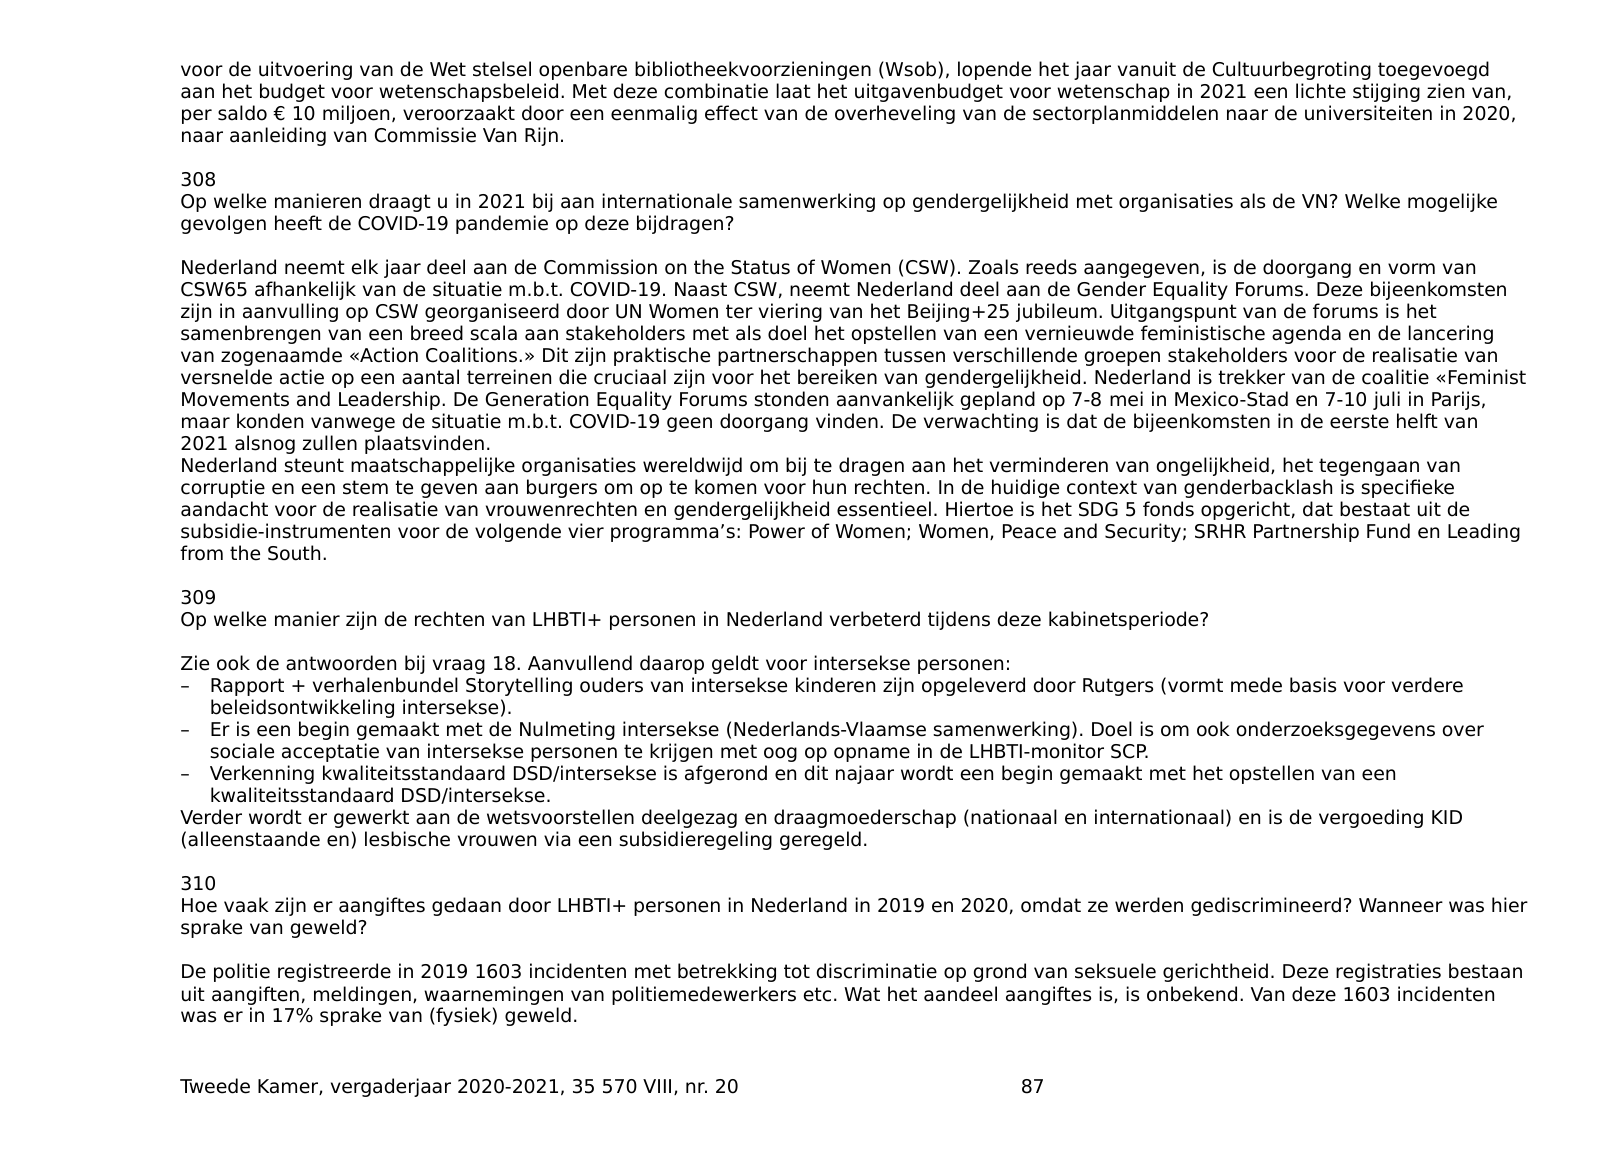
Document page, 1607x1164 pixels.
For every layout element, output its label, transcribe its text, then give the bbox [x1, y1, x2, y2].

text Nederland neemt elk jaar deel aan de Commission on the Status of Women (CSW). Zoals reeds aangegeven, is de doorgang en vorm van CSW65 afhankelijk van de situatie m.b.t. COVID-19. Naast CSW, neemt Nederland deel aan de Gender Equality Forums. Deze bijeenkomsten zijn in aanvulling op CSW georganiseerd door UN Women ter viering van het Beijing+25 jubileum. Uitgangspunt van de forums is het samenbrengen van een breed scala aan stakeholders met als doel het opstellen van een vernieuwde feministische agenda en de lancering van zogenaamde «Action Coalitions.» Dit zijn praktische partnerschappen tussen verschillende groepen stakeholders voor de realisatie van versnelde actie op een aantal terreinen die cruciaal zijn voor het bereiken van gendergelijkheid. Nederland is trekker van de coalitie «Feminist Movements and Leadership. De Generation Equality Forums stonden aanvankelijk gepland op 7-8 mei in Mexico-Stad en 7-10 juli in Parijs, maar konden vanwege de situatie m.b.t. COVID-19 geen doorgang vinden. De verwachting is dat de bijeenkomsten in de eerste helft van 2021 alsnog zullen plaatsvinden. [180, 257, 1529, 455]
text De politie registreerde in 2019 1603 incidenten met betrekking tot discriminatie op grond van seksuele gerichtheid. Deze registraties bestaan uit aangiften, meldingen, waarnemingen van politiemedewerkers etc. Wat het aandeel aangiftes is, is onbekend. Van deze 1603 incidenten was er in 17% sprake van (fysiek) geweld. [180, 961, 1529, 1027]
text Nederland steunt maatschappelijke organisaties wereldwijd om bij te dragen aan het verminderen van ongelijkheid, het tegengaan van corruptie en een stem te geven aan burgers om op te komen voor hun rechten. In de huidige context van genderbacklash is specifieke aandacht voor de realisatie van vrouwenrechten en gendergelijkheid essentieel. Hiertoe is het SDG 5 fonds opgericht, dat bestaat uit de subsidie-instrumenten voor de volgende vier programma’s: Power of Women; Women, Peace and Security; SRHR Partnership Fund en Leading from the South. [180, 455, 1529, 565]
text Hoe vaak zijn er aangiftes gedaan door LHBTI+ personen in Nederland in 2019 en 2020, omdat ze werden gediscrimineerd? Wanneer was hier sprake van geweld? [180, 895, 1529, 939]
text 308 [180, 169, 1529, 191]
text – Er is een begin gemaakt met de Nulmeting intersekse (Nederlands-Vlaamse samenwerking). Doel is om ook onderzoeksgegevens over sociale acceptatie van intersekse personen te krijgen met oog op opname in de LHBTI-monitor SCP. [180, 719, 1529, 763]
text Zie ook de antwoorden bij vraag 18. Aanvullend daarop geldt voor intersekse personen: [180, 653, 1529, 675]
text – Verkenning kwaliteitsstandaard DSD/intersekse is afgerond en dit najaar wordt een begin gemaakt met het opstellen van een kwaliteitsstandaard DSD/intersekse. [180, 763, 1529, 807]
text – Rapport + verhalenbundel Storytelling ouders van intersekse kinderen zijn opgeleverd door Rutgers (vormt mede basis voor verdere beleidsontwikkeling intersekse). [180, 675, 1529, 719]
text voor de uitvoering van de Wet stelsel openbare bibliotheekvoorzieningen (Wsob), lopende het jaar vanuit de Cultuurbegroting toegevoegd aan het budget voor wetenschapsbeleid. Met deze combinatie laat het uitgavenbudget voor wetenschap in 2021 een lichte stijging zien van, per saldo € 10 miljoen, veroorzaakt door een eenmalig effect van de overheveling van de sectorplanmiddelen naar de universiteiten in 2020, naar aanleiding van Commissie Van Rijn. [180, 59, 1529, 147]
text Op welke manier zijn de rechten van LHBTI+ personen in Nederland verbeterd tijdens deze kabinetsperiode? [180, 609, 1529, 631]
text Op welke manieren draagt u in 2021 bij aan internationale samenwerking op gendergelijkheid met organisaties als de VN? Welke mogelijke gevolgen heeft de COVID-19 pandemie op deze bijdragen? [180, 191, 1529, 235]
text 310 [180, 873, 1529, 895]
text Verder wordt er gewerkt aan de wetsvoorstellen deelgezag en draagmoederschap (nationaal en internationaal) en is de vergoeding KID (alleenstaande en) lesbische vrouwen via een subsidieregeling geregeld. [180, 807, 1529, 851]
text 309 [180, 587, 1529, 609]
